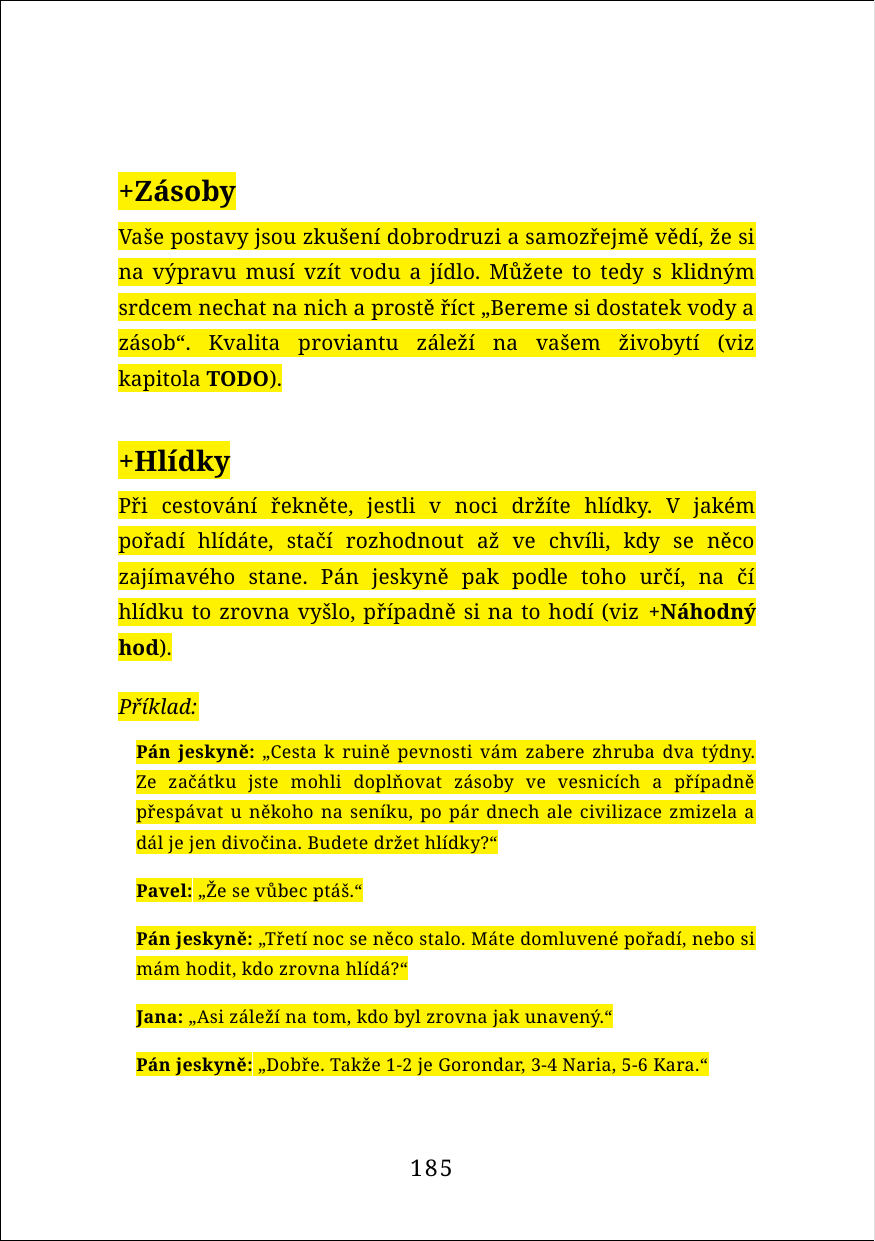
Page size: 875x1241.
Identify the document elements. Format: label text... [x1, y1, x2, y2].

subtitle +Hlídky [118, 441, 756, 479]
text Vaše postavy jsou zkušení dobrodruzi a samozřejmě vědí, že si na výpravu musí vzít vodu a jídlo. Můžete to tedy s klidným srdcem nechat na nich a prostě říct „Bereme si dostatek vody a zásob“. Kvalita proviantu záleží na vašem živobytí (viz kapitola TODO). [118, 222, 756, 392]
subtitle +Zásoby [118, 172, 756, 210]
text Pavel: „Že se vůbec ptáš.“ [136, 878, 756, 902]
text Pán jeskyně: „Třetí noc se něco stalo. Máte domluvené pořadí, nebo si mám hodit, kdo zrovna hlídá?“ [136, 926, 756, 980]
text Pán jeskyně: „Cesta k ruině pevnosti vám zabere zhruba dva týdny. Ze začátku jste mohli doplňovat zásoby ve vesnicích a případně přespávat u někoho na seníku, po pár dnech ale civilizace zmizela a dál je jen divočina. Budete držet hlídky?“ [136, 739, 756, 854]
text Pán jeskyně: „Dobře. Takže 1-2 je Gorondar, 3-4 Naria, 5-6 Kara.“ [136, 1052, 756, 1076]
text Jana: „Asi záleží na tom, kdo byl zrovna jak unavený.“ [136, 1004, 756, 1028]
text Příklad: [118, 692, 756, 721]
text Při cestování řekněte, jestli v noci držíte hlídky. V jakém pořadí hlídáte, stačí rozhodnout až ve chvíli, kdy se něco zajímavého stane. Pán jeskyně pak podle toho určí, na čí hlídku to zrovna vyšlo, případně si na to hodí (viz +Náhodný hod). [118, 491, 756, 661]
